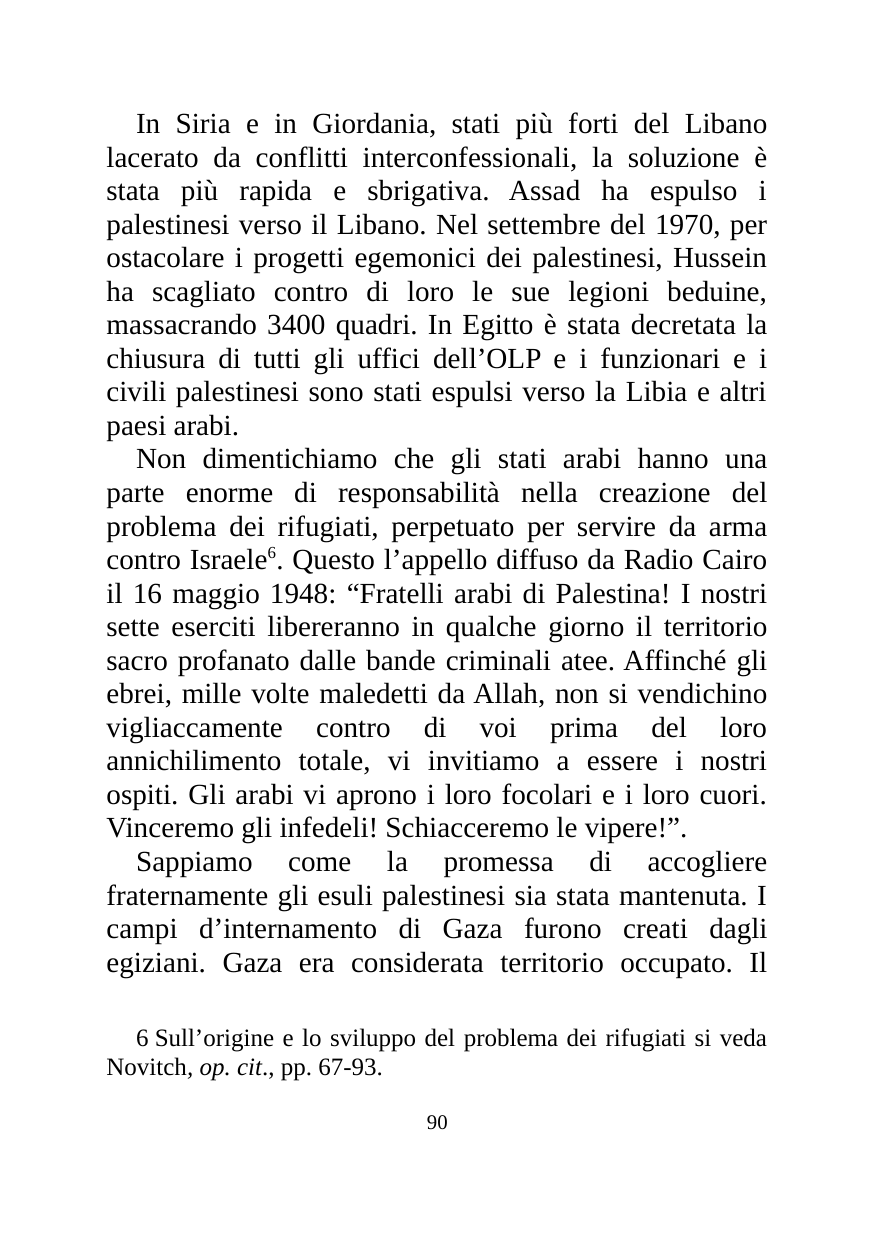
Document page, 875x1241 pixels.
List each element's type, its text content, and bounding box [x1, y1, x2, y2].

text Non dimentichiamo che gli stati arabi hanno una parte enorme di responsabilità nella creazione del problema dei rifugiati, perpetuato per servire da arma contro Israele. Questo l’appello diffuso da Radio Cairo il 16 maggio 1948: “Fratelli arabi di Palestina! I nostri sette eserciti libereranno in qualche giorno il territorio sacro profanato dalle bande criminali atee. Affinché gli ebrei, mille volte maledetti da Allah, non si vendichino vigliaccamente contro di voi prima del loro annichilimento totale, vi invitiamo a essere i nostri ospiti. Gli arabi vi aprono i loro focolari e i loro cuori. Vinceremo gli infedeli! Schiacceremo le vipere!”. [106, 442, 768, 844]
text Sappiamo come la promessa di accogliere fraternamente gli esuli palestinesi sia stata mantenuta. I campi d’internamento di Gaza furono creati dagli egiziani. Gaza era considerata territorio occupato. Il [106, 844, 768, 978]
text Sull’origine e lo sviluppo del problema dei rifugiati si veda Novitch, op. cit., pp. 67-93. [106, 1023, 768, 1080]
text In Siria e in Giordania, stati più forti del Libano lacerato da conflitti interconfessionali, la soluzione è stata più rapida e sbrigativa. Assad ha espulso i palestinesi verso il Libano. Nel settembre del 1970, per ostacolare i progetti egemonici dei palestinesi, Hussein ha scagliato contro di loro le sue legioni beduine, massacrando 3400 quadri. In Egitto è stata decretata la chiusura di tutti gli uffici dell’OLP e i funzionari e i civili palestinesi sono stati espulsi verso la Libia e altri paesi arabi. [106, 106, 768, 442]
